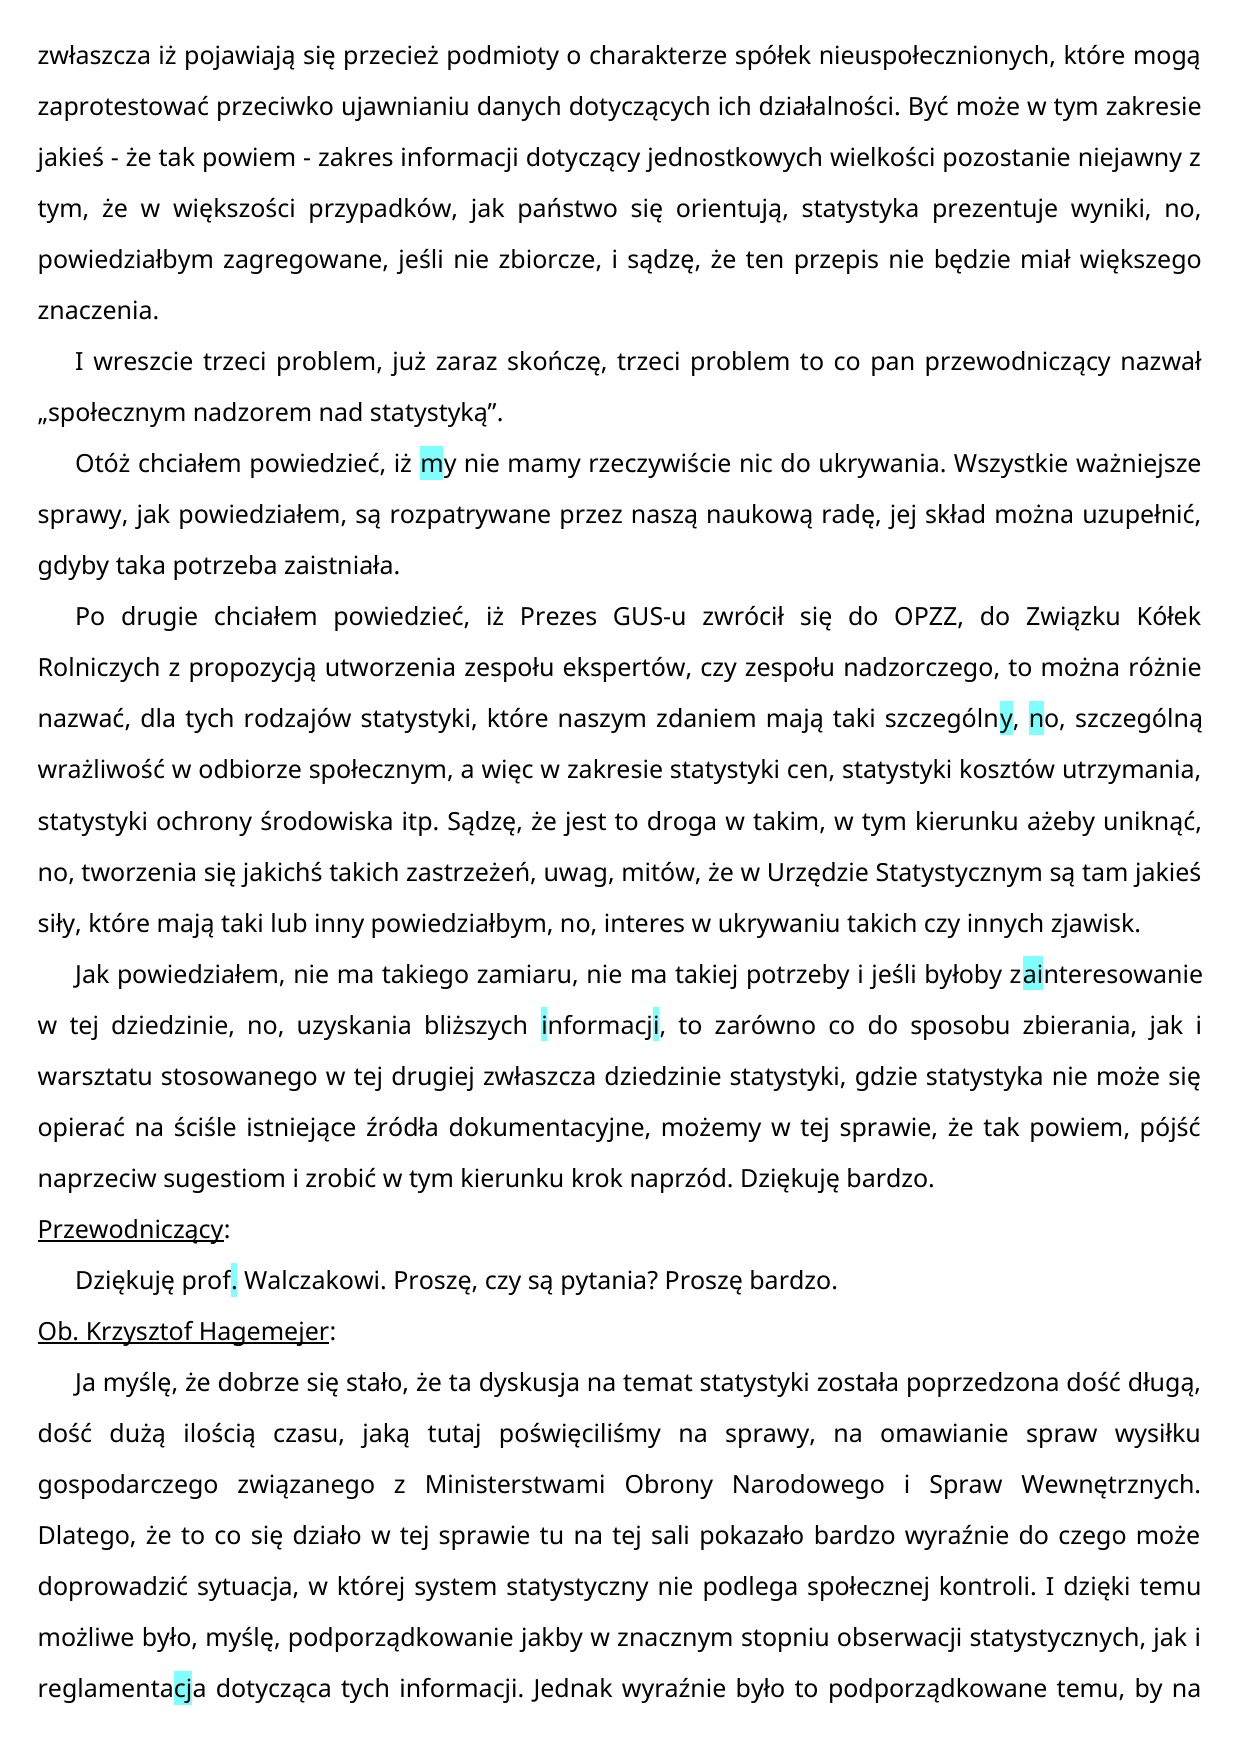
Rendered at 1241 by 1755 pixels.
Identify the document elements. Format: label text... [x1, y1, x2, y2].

text Jak powiedziałem, nie ma takiego zamiaru, nie ma takiej potrzeby i jeśli byłoby zainteresowanie w tej dziedzinie, no, uzyskania bliższych informacji, to zarówno co do sposobu zbierania, jak i warsztatu stosowanego w tej drugiej zwłaszcza dziedzinie statystyki, gdzie statystyka nie może się opierać na ściśle istniejące źródła dokumentacyjne, możemy w tej sprawie, że tak powiem, pójść naprzeciw sugestiom i zrobić w tym kierunku krok naprzód. Dziękuję bardzo. [37, 956, 1203, 1194]
text Ob. Krzysztof Hagemejer: [37, 1313, 1203, 1348]
text I wreszcie trzeci problem, już zaraz skończę, trzeci problem to co pan przewodniczący nazwał „społecznym nadzorem nad statystyką”. [37, 344, 1203, 429]
text Po drugie chciałem powiedzieć, iż Prezes GUS-u zwrócił się do OPZZ, do Związku Kółek Rolniczych z propozycją utworzenia zespołu ekspertów, czy zespołu nadzorczego, to można różnie nazwać, dla tych rodzajów statystyki, które naszym zdaniem mają taki szczególny, no, szczególną wrażliwość w odbiorze społecznym, a więc w zakresie statystyki cen, statystyki kosztów utrzymania, statystyki ochrony środowiska itp. Sądzę, że jest to droga w takim, w tym kierunku ażeby uniknąć, no, tworzenia się jakichś takich zastrzeżeń, uwag, mitów, że w Urzędzie Statystycznym są tam jakieś siły, które mają taki lub inny powiedziałbym, no, interes w ukrywaniu takich czy innych zjawisk. [37, 599, 1203, 939]
text Przewodniczący: [37, 1211, 1203, 1246]
text Dziękuję prof. Walczakowi. Proszę, czy są pytania? Proszę bardzo. [37, 1262, 1203, 1297]
text Otóż chciałem powiedzieć, iż my nie mamy rzeczywiście nic do ukrywania. Wszystkie ważniejsze sprawy, jak powiedziałem, są rozpatrywane przez naszą naukową radę, jej skład można uzupełnić, gdyby taka potrzeba zaistniała. [37, 446, 1203, 582]
text zwłaszcza iż pojawiają się przecież podmioty o charakterze spółek nieuspołecznionych, które mogą zaprotestować przeciwko ujawnianiu danych dotyczących ich działalności. Być może w tym zakresie jakieś - że tak powiem - zakres informacji dotyczący jednostkowych wielkości pozostanie niejawny z tym, że w większości przypadków, jak państwo się orientują, statystyka prezentuje wyniki, no, powiedziałbym zagregowane, jeśli nie zbiorcze, i sądzę, że ten przepis nie będzie miał większego znaczenia. [37, 37, 1203, 327]
text Ja myślę, że dobrze się stało, że ta dyskusja na temat statystyki została poprzedzona dość długą, dość dużą ilością czasu, jaką tutaj poświęciliśmy na sprawy, na omawianie spraw wysiłku gospodarczego związanego z Ministerstwami Obrony Narodowego i Spraw Wewnętrznych. Dlatego, że to co się działo w tej sprawie tu na tej sali pokazało bardzo wyraźnie do czego może doprowadzić sytuacja, w której system statystyczny nie podlega społecznej kontroli. I dzięki temu możliwe było, myślę, podporządkowanie jakby w znacznym stopniu obserwacji statystycznych, jak i reglamentacja dotycząca tych informacji. Jednak wyraźnie było to podporządkowane temu, by na [37, 1364, 1203, 1705]
